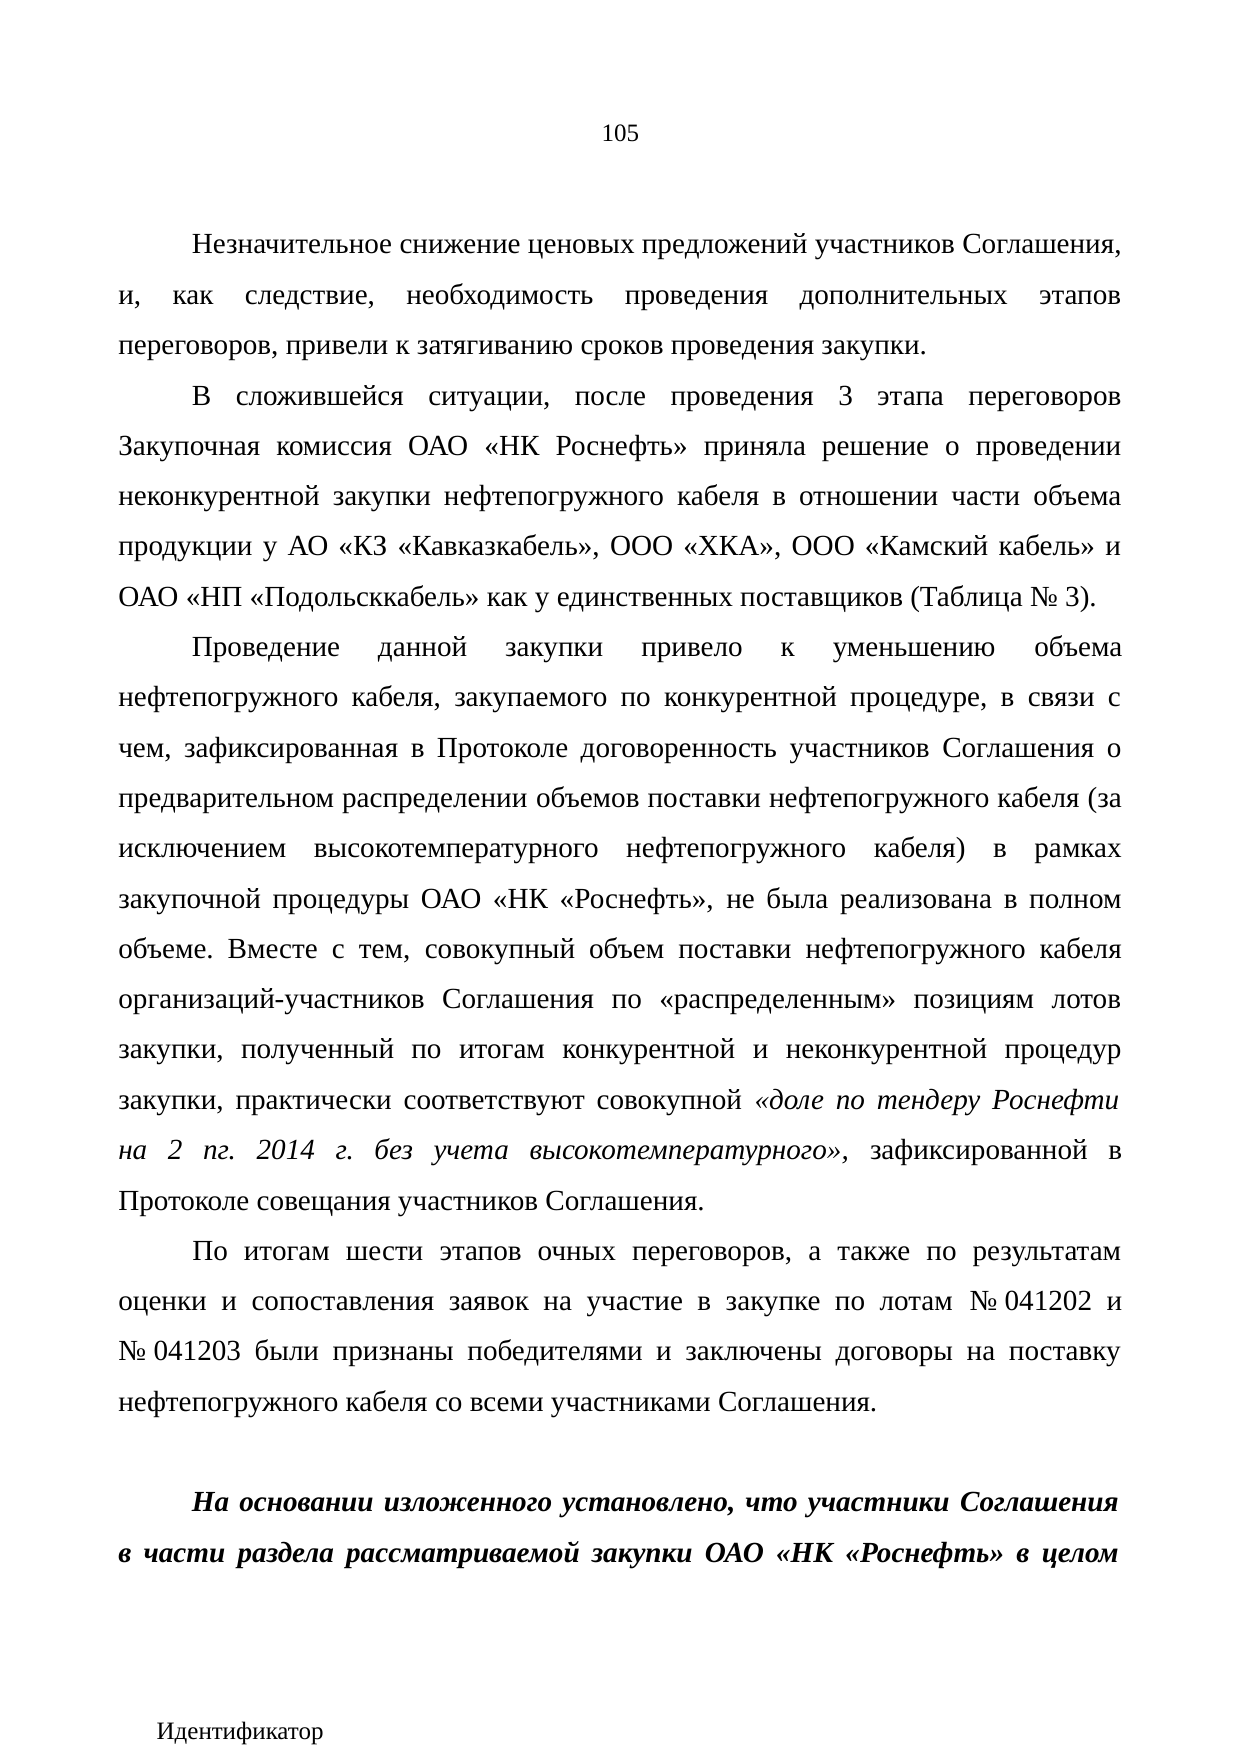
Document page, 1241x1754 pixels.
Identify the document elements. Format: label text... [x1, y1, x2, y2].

text В сложившейся ситуации, после проведения 3 этапа переговоров Закупочная комиссия ОАО «НК Роснефть» приняла решение о проведении неконкурентной закупки нефтепогружного кабеля в отношении части объема продукции у АО «КЗ «Кавказкабель», ООО «ХКА», ООО «Камский кабель» и ОАО «НП «Подольсккабель» как у единственных поставщиков (Таблица № 3). [118, 378, 1122, 612]
text На основании изложенного установлено, что участники Соглашения в части раздела рассматриваемой закупки ОАО «НК «Роснефть» в целом [118, 1484, 1122, 1568]
text По итогам шести этапов очных переговоров, а также по результатам оценки и сопоставления заявок на участие в закупке по лотам № 041202 и № 041203 были признаны победителями и заключены договоры на поставку нефтепогружного кабеля со всеми участниками Соглашения. [118, 1233, 1122, 1417]
text Проведение данной закупки привело к уменьшению объема нефтепогружного кабеля, закупаемого по конкурентной процедуре, в связи с чем, зафиксированная в Протоколе договоренность участников Соглашения о предварительном распределении объемов поставки нефтепогружного кабеля (за исключением высокотемпературного нефтепогружного кабеля) в рамках закупочной процедуры ОАО «НК «Роснефть», не была реализована в полном объеме. Вместе с тем, совокупный объем поставки нефтепогружного кабеля организаций-участников Соглашения по «распределенным» позициям лотов закупки, полученный по итогам конкурентной и неконкурентной процедур закупки, практически соответствуют совокупной «доле по тендеру Роснефти на 2 пг. 2014 г. без учета высокотемпературного», зафиксированной в Протоколе совещания участников Соглашения. [118, 629, 1122, 1216]
text Незначительное снижение ценовых предложений участников Соглашения, и, как следствие, необходимость проведения дополнительных этапов переговоров, привели к затягиванию сроков проведения закупки. [118, 227, 1122, 361]
